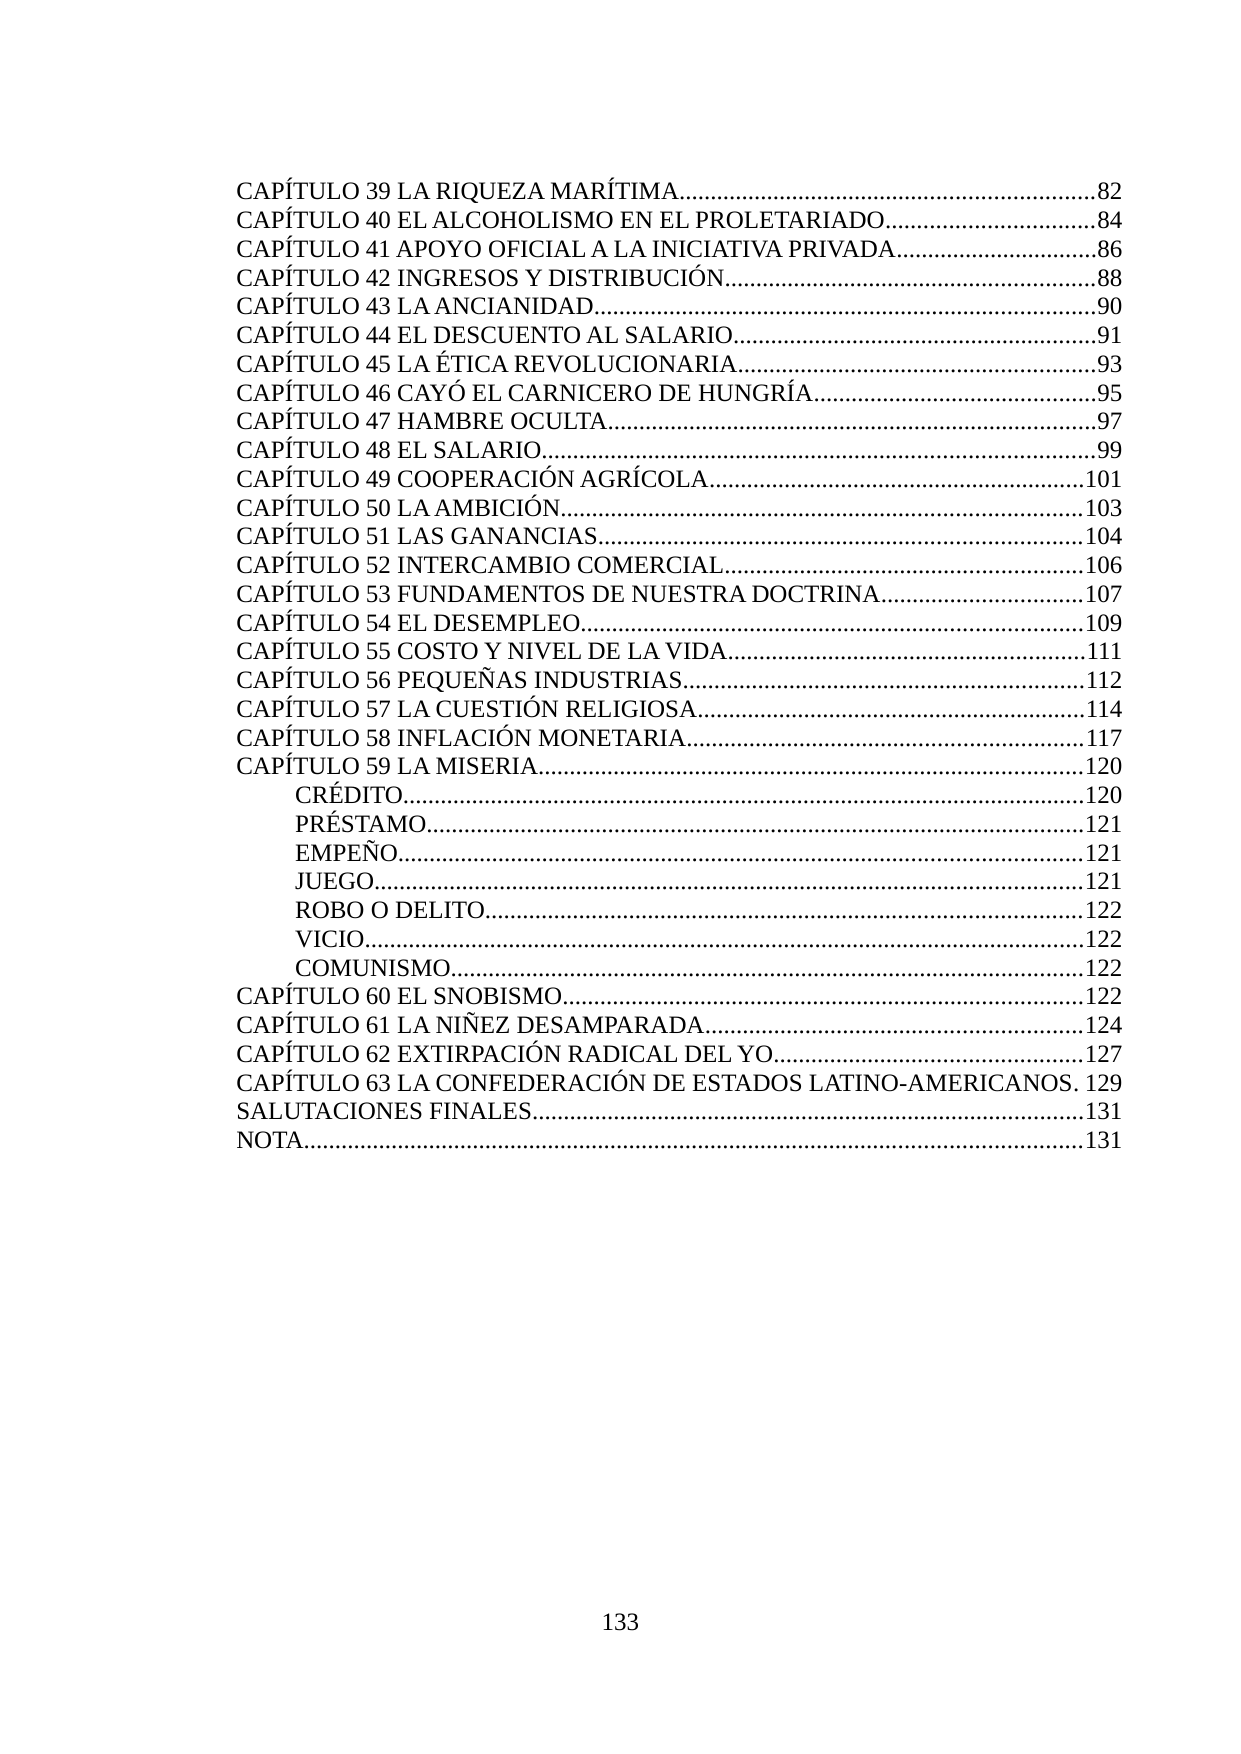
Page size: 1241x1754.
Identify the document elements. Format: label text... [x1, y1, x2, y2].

text CAPÍTULO 54 EL DESEMPLEO 109 [236, 608, 1122, 636]
text NOTA 131 [236, 1125, 1122, 1154]
text CAPÍTULO 50 LA AMBICIÓN 103 [236, 493, 1122, 521]
text COMUNISMO 122 [295, 953, 1122, 981]
text VICIO 122 [295, 924, 1122, 953]
text PRÉSTAMO 121 [295, 809, 1122, 838]
text ROBO O DELITO 122 [295, 895, 1122, 924]
text CAPÍTULO 63 LA CONFEDERACIÓN DE ESTADOS LATINO-AMERICANOS 129 [236, 1068, 1122, 1096]
text CAPÍTULO 45 LA ÉTICA REVOLUCIONARIA 93 [236, 349, 1122, 378]
text CAPÍTULO 48 EL SALARIO 99 [236, 435, 1122, 464]
text CAPÍTULO 47 HAMBRE OCULTA 97 [236, 406, 1122, 435]
text CAPÍTULO 41 APOYO OFICIAL A LA INICIATIVA PRIVADA 86 [236, 234, 1122, 263]
text CAPÍTULO 51 LAS GANANCIAS 104 [236, 521, 1122, 550]
text CAPÍTULO 49 COOPERACIÓN AGRÍCOLA 101 [236, 464, 1122, 493]
text CAPÍTULO 39 LA RIQUEZA MARÍTIMA 82 [236, 176, 1122, 205]
text CAPÍTULO 44 EL DESCUENTO AL SALARIO 91 [236, 320, 1122, 349]
text JUEGO 121 [295, 866, 1122, 895]
text CAPÍTULO 53 FUNDAMENTOS DE NUESTRA DOCTRINA 107 [236, 579, 1122, 608]
text CAPÍTULO 43 LA ANCIANIDAD 90 [236, 291, 1122, 320]
text CAPÍTULO 57 LA CUESTIÓN RELIGIOSA 114 [236, 694, 1122, 723]
text CAPÍTULO 62 EXTIRPACIÓN RADICAL DEL YO 127 [236, 1039, 1122, 1068]
text CRÉDITO 120 [295, 780, 1122, 809]
text CAPÍTULO 46 CAYÓ EL CARNICERO DE HUNGRÍA 95 [236, 378, 1122, 406]
text CAPÍTULO 56 PEQUEÑAS INDUSTRIAS 112 [236, 665, 1122, 694]
text CAPÍTULO 61 LA NIÑEZ DESAMPARADA 124 [236, 1010, 1122, 1039]
text CAPÍTULO 55 COSTO Y NIVEL DE LA VIDA 111 [236, 636, 1122, 665]
text EMPEÑO 121 [295, 838, 1122, 866]
text SALUTACIONES FINALES 131 [236, 1096, 1122, 1125]
text CAPÍTULO 58 INFLACIÓN MONETARIA 117 [236, 723, 1122, 751]
text CAPÍTULO 60 EL SNOBISMO 122 [236, 981, 1122, 1010]
text CAPÍTULO 52 INTERCAMBIO COMERCIAL 106 [236, 550, 1122, 579]
text CAPÍTULO 59 LA MISERIA 120 [236, 751, 1122, 780]
text CAPÍTULO 42 INGRESOS Y DISTRIBUCIÓN 88 [236, 263, 1122, 291]
text CAPÍTULO 40 EL ALCOHOLISMO EN EL PROLETARIADO 84 [236, 205, 1122, 234]
